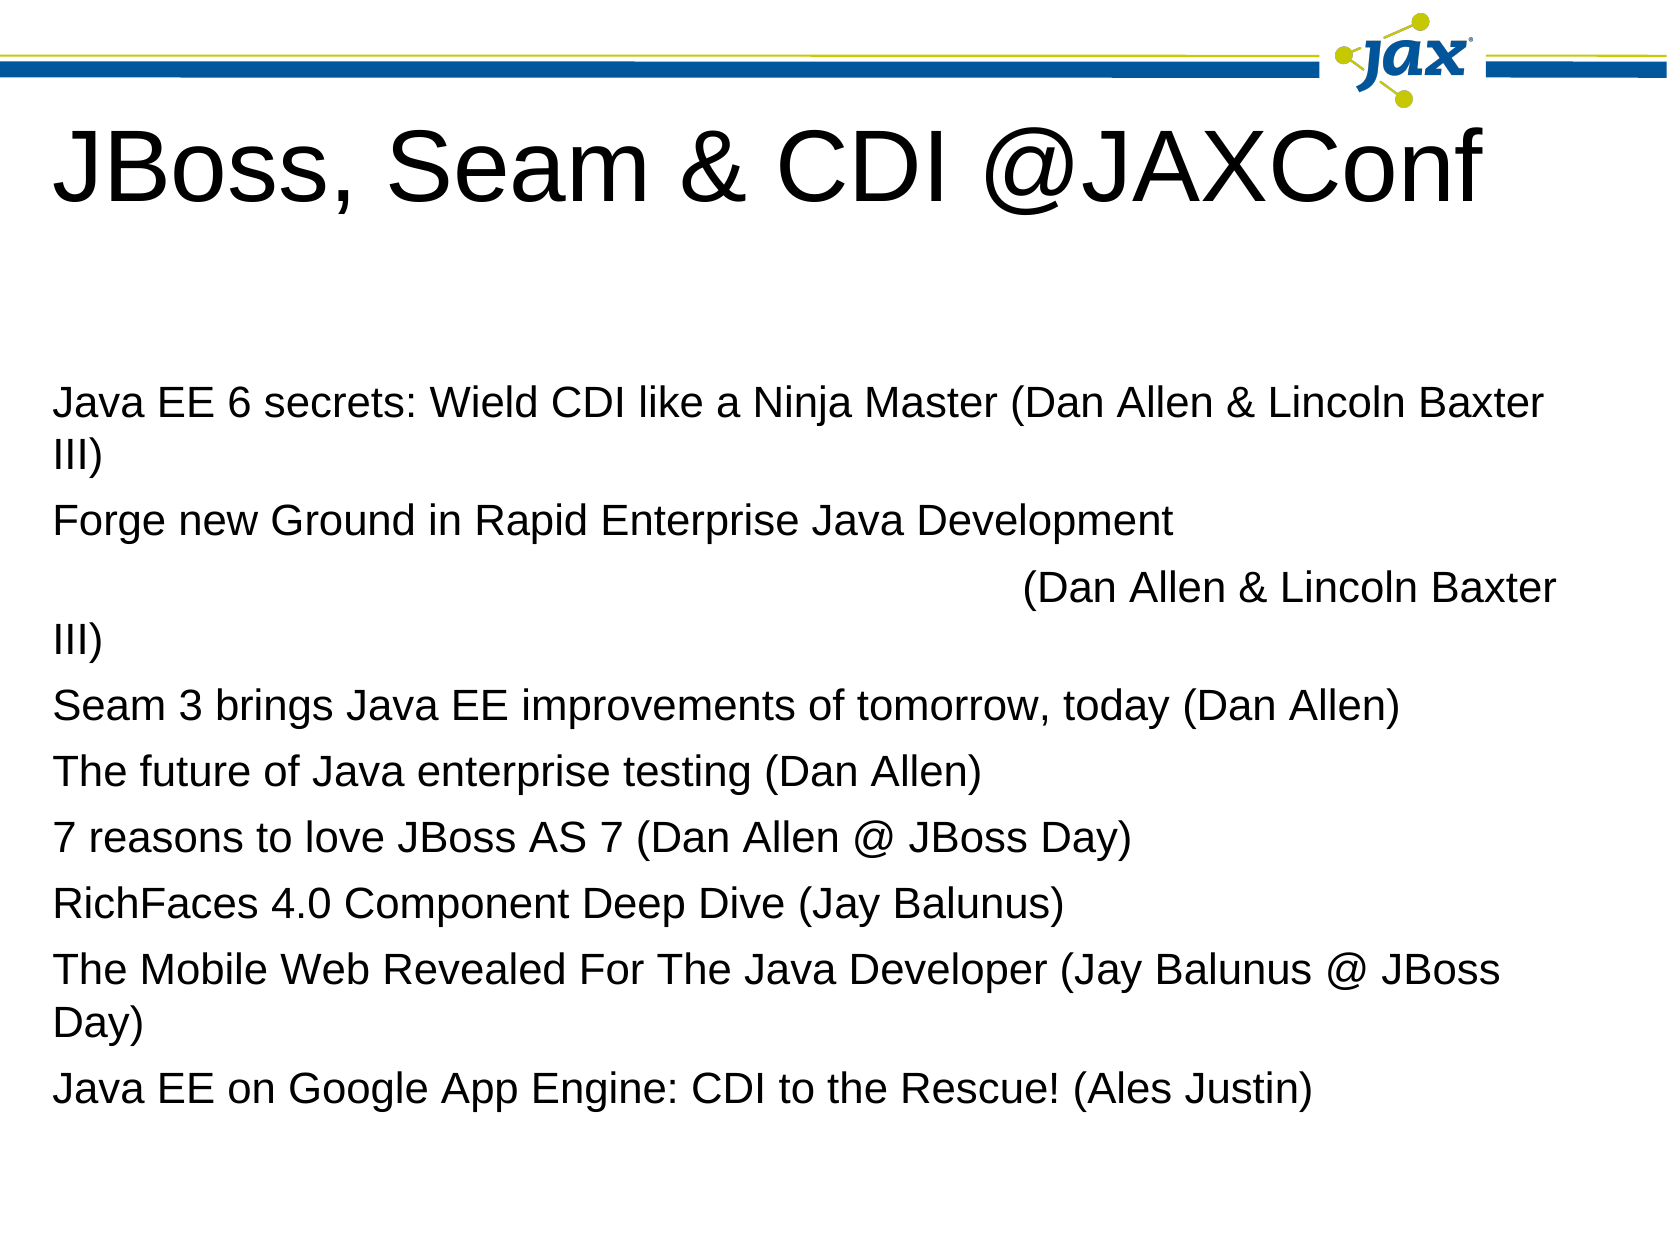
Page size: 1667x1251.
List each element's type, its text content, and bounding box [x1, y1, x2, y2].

title JBoss, Seam & CDI @JAXConf [37, 91, 1651, 230]
picture [1335, 13, 1473, 91]
list Java EE 6 secrets: Wield CDI like a Ninja Master (Dan Allen & Lincoln Baxter III) Forge new Ground in Rapid Enterprise Java Development (Dan Allen & Lincoln Baxter III) Seam 3 brings Java EE improvements of tomorrow, today (Dan Allen) The future of Java enterprise testing (Dan Allen) 7 reasons to love JBoss AS 7 (Dan Allen @ JBoss Day) RichFaces 4.0 Component Deep Dive (Jay Balunus) The Mobile Web Revealed For The Java Developer (Jay Balunus @ JBoss Day) Java EE on Google App Engine: CDI to the Rescue! (Ales Justin) [37, 300, 1613, 1126]
